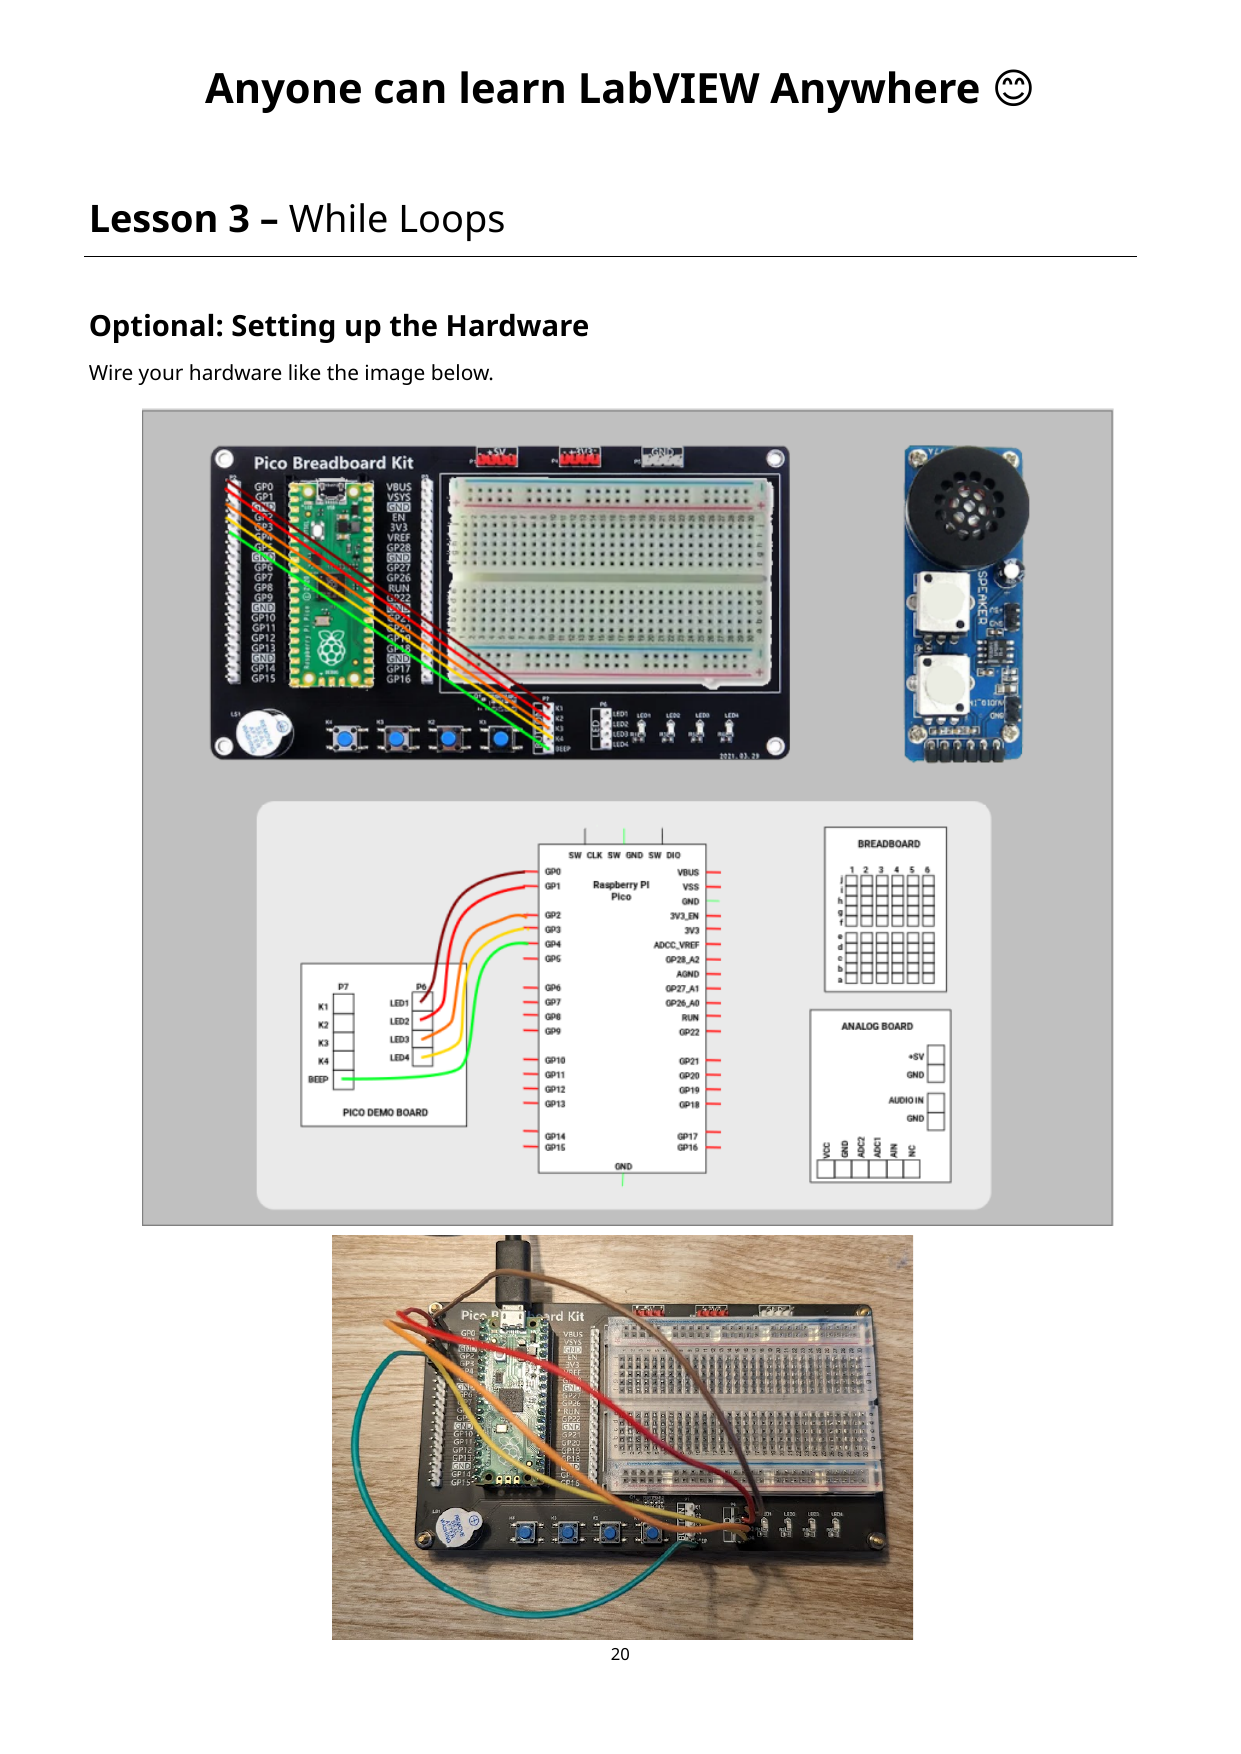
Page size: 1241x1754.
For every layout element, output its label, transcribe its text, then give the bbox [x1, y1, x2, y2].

subtitle Optional: Setting up the Hardware [88, 305, 1152, 345]
picture [142, 408, 1114, 1226]
text Wire your hardware like the image below. [88, 358, 1152, 386]
picture [332, 1235, 914, 1640]
subtitle Lesson 3 – While Loops [88, 192, 1152, 244]
